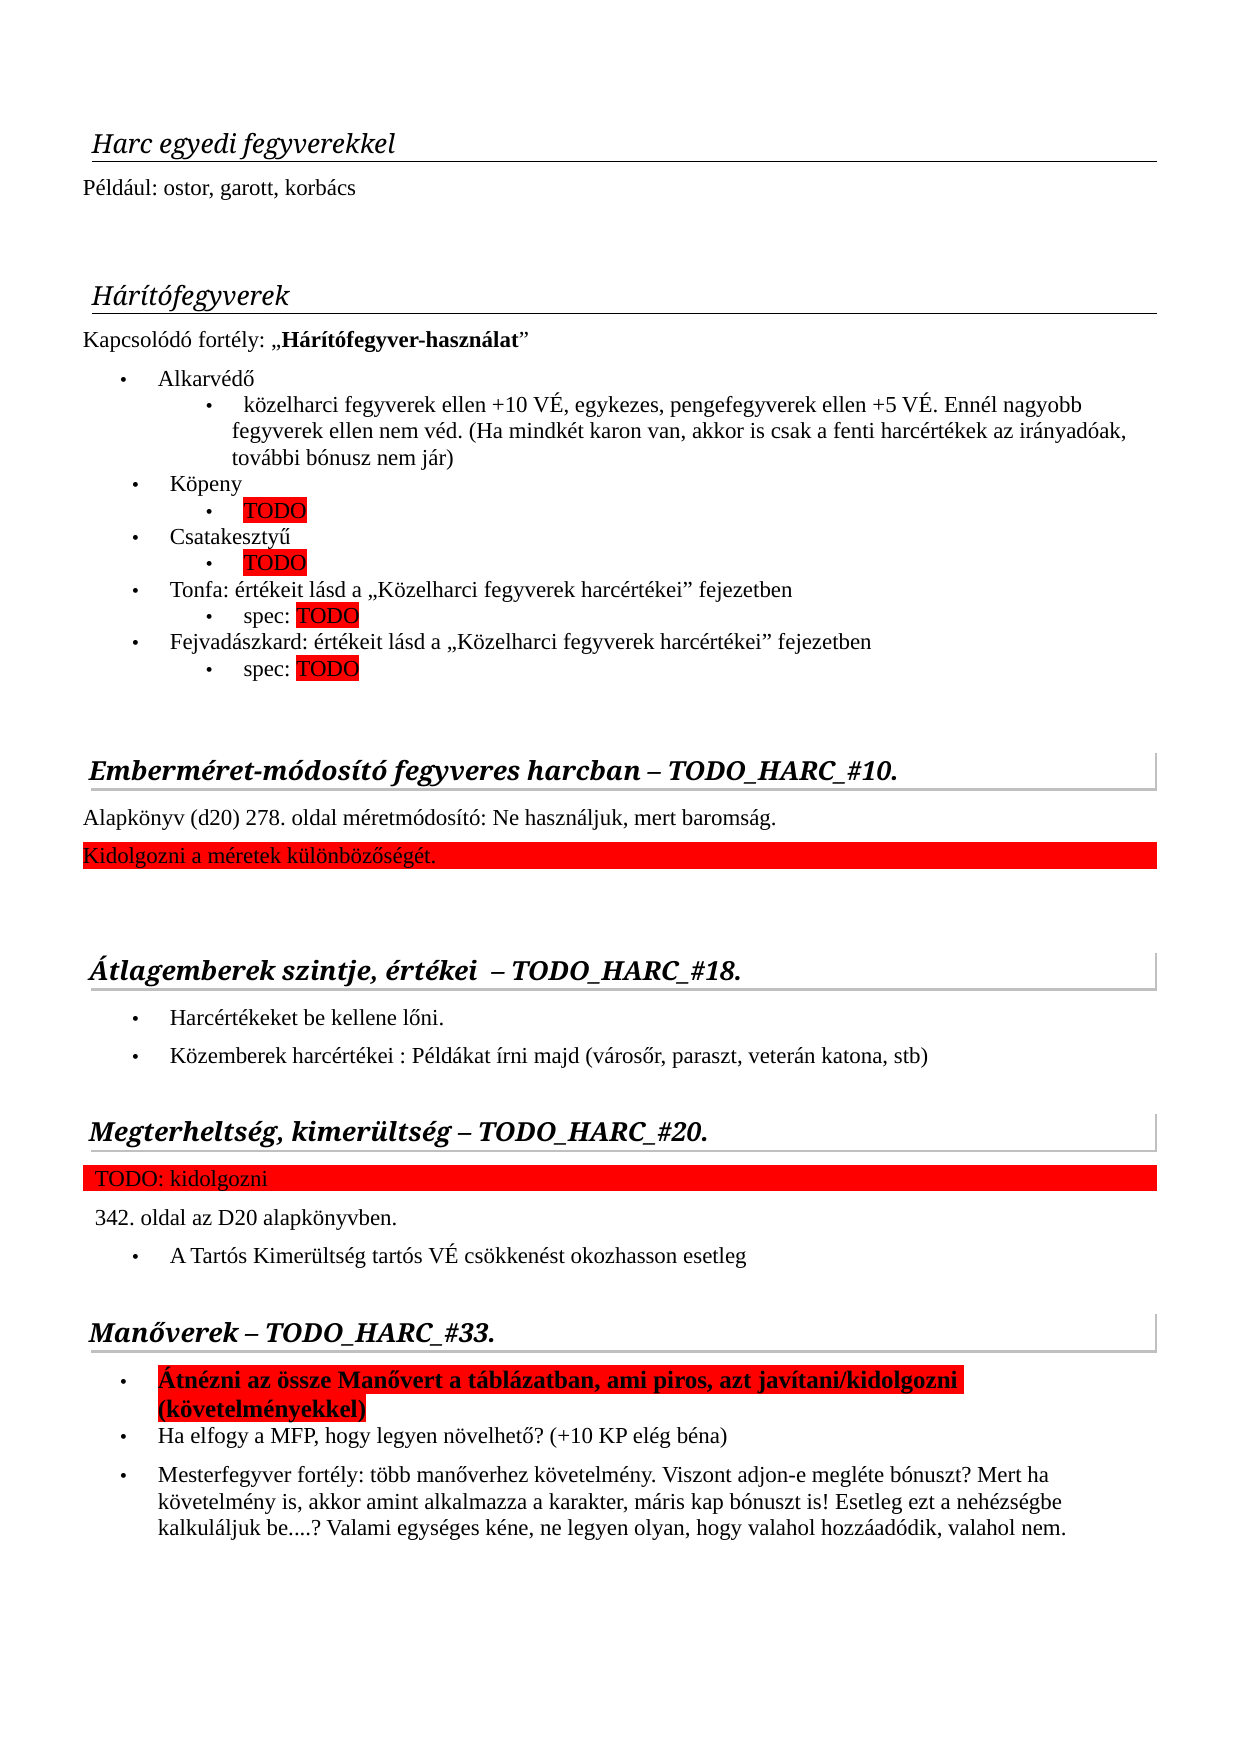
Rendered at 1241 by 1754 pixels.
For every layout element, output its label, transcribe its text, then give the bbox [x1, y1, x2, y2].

list Fejvadászkard: értékeit lásd a „Közelharci fegyverek harcértékei” fejezetben [120, 628, 1157, 655]
list Mesterfegyver fortély: több manőverhez követelmény. Viszont adjon-e megléte bónuszt? Mert ha követelmény is, akkor amint alkalmazza a karakter, máris kap bónuszt is! Esetleg ezt a nehézségbe kalkuláljuk be....? Valami egységes kéne, ne legyen olyan, hogy valahol hozzáadódik, valahol nem. [120, 1461, 1157, 1540]
list Harcértékeket be kellene lőni. [120, 1004, 1157, 1030]
list spec: TODO [194, 602, 1157, 628]
text Például: ostor, garott, korbács [83, 174, 1157, 201]
list Ha elfogy a MFP, hogy legyen növelhető? (+10 KP elég béna) [120, 1422, 1157, 1449]
subtitle Megterheltség, kimerültség – TODO_HARC_#20. [89, 1114, 1154, 1149]
list Átnézni az össze Manővert a táblázatban, ami piros, azt javítani/kidolgozni (követelményekkel) [120, 1365, 1157, 1422]
text 342. oldal az D20 alapkönyvben. [83, 1204, 1157, 1230]
text Kapcsolódó fortély: „Hárítófegyver-használat” [83, 326, 1157, 352]
list Csatakesztyű [120, 523, 1157, 549]
list A Tartós Kimerültség tartós VÉ csökkenést okozhasson esetleg [120, 1243, 1157, 1269]
list TODO [194, 549, 1157, 576]
text Kidolgozni a méretek különbözőségét. [83, 842, 1157, 869]
subtitle Átlagemberek szintje, értékei – TODO_HARC_#18. [89, 953, 1154, 988]
text TODO: kidolgozni [83, 1165, 1157, 1191]
list TODO [194, 497, 1157, 523]
text Alapkönyv (d20) 278. oldal méretmódosító: Ne használjuk, mert baromság. [83, 803, 1157, 830]
list Tonfa: értékeit lásd a „Közelharci fegyverek harcértékei” fejezetben [120, 576, 1157, 602]
list Köpeny [120, 470, 1157, 497]
subtitle Emberméret-módosító fegyveres harcban – TODO_HARC_#10. [89, 752, 1154, 788]
list spec: TODO [194, 655, 1157, 681]
list Közemberek harcértékei : Példákat írni majd (városőr, paraszt, veterán katona, stb) [120, 1042, 1157, 1069]
list Alkarvédő [120, 365, 1157, 391]
subtitle Hárítófegyverek [92, 277, 1157, 313]
subtitle Harc egyedi fegyverekkel [92, 125, 1157, 161]
list közelharci fegyverek ellen +10 VÉ, egykezes, pengefegyverek ellen +5 VÉ. Ennél nagyobb fegyverek ellen nem véd. (Ha mindkét karon van, akkor is csak a fenti harcértékek az irányadóak, további bónusz nem jár) [194, 391, 1157, 470]
subtitle Manőverek – TODO_HARC_#33. [89, 1314, 1154, 1350]
